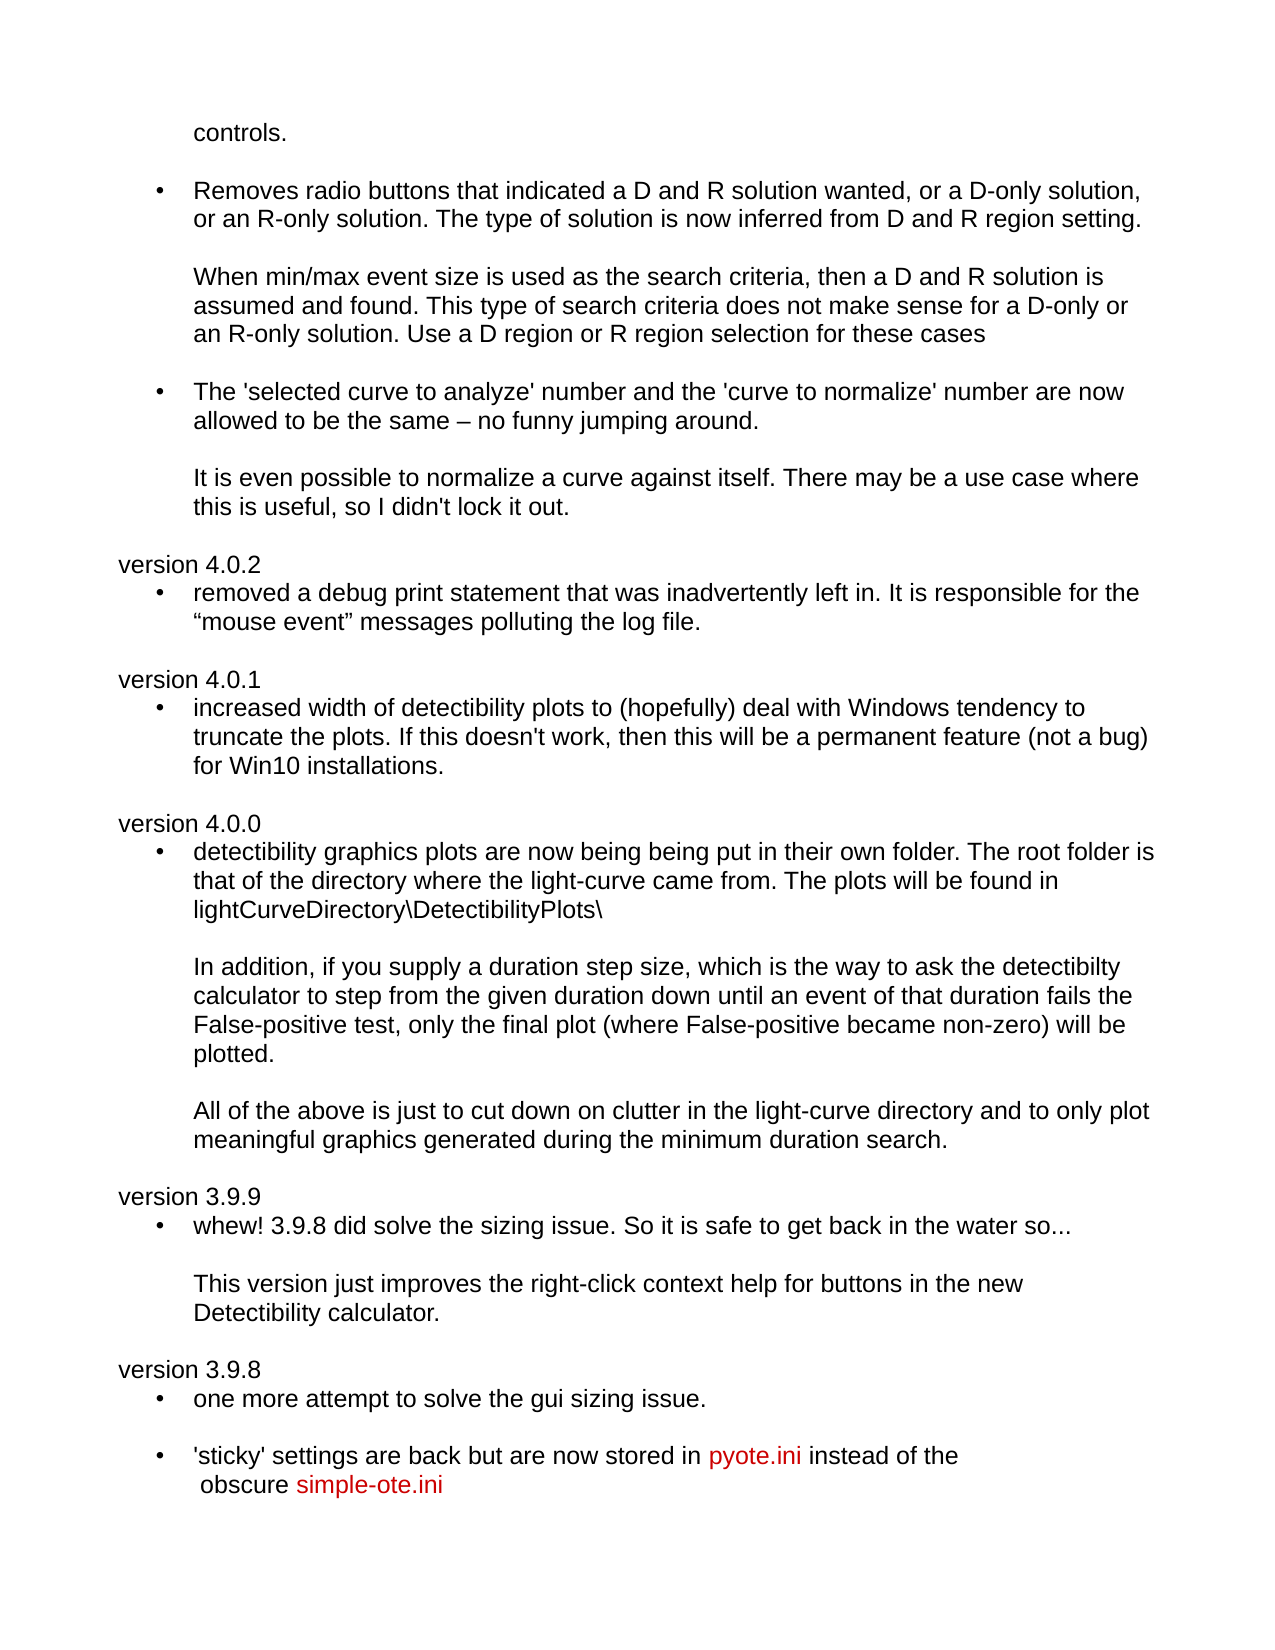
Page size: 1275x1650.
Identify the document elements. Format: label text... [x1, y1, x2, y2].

list The 'selected curve to analyze' number and the 'curve to normalize' number are now allowed to be the same – no funny jumping around. It is even possible to normalize a curve against itself. There may be a use case where this is useful, so I didn't lock it out. [156, 377, 1157, 549]
list increased width of detectibility plots to (hopefully) deal with Windows tendency to truncate the plots. If this doesn't work, then this will be a permanent feature (not a bug) for Win10 installations. [156, 693, 1157, 808]
list one more attempt to solve the gui sizing issue. [156, 1384, 1157, 1441]
list 'sticky' settings are back but are now stored in pyote.ini instead of the obscure simple-ote.ini [156, 1441, 1157, 1528]
text version 4.0.1 [118, 665, 1157, 693]
text version 3.9.8 [118, 1355, 1157, 1384]
list controls. [156, 118, 1157, 176]
text version 4.0.0 [118, 808, 1157, 837]
list removed a debug print statement that was inadvertently left in. It is responsible for the “mouse event” messages polluting the log file. [156, 578, 1157, 665]
list detectibility graphics plots are now being being put in their own folder. The root folder is that of the directory where the light-curve came from. The plots will be found in lightCurveDirectory\DetectibilityPlots\ In addition, if you supply a duration step size, which is the way to ask the detectibilty calculator to step from the given duration down until an event of that duration fails the False-positive test, only the final plot (where False-positive became non-zero) will be plotted. All of the above is just to cut down on clutter in the light-curve directory and to only plot meaningful graphics generated during the minimum duration search. [156, 837, 1157, 1182]
text version 3.9.9 [118, 1182, 1157, 1211]
list whew! 3.9.8 did solve the sizing issue. So it is safe to get back in the water so... This version just improves the right-click context help for buttons in the new Detectibility calculator. [156, 1211, 1157, 1355]
text version 4.0.2 [118, 549, 1157, 578]
list Removes radio buttons that indicated a D and R solution wanted, or a D-only solution, or an R-only solution. The type of solution is now inferred from D and R region setting. When min/max event size is used as the search criteria, then a D and R solution is assumed and found. This type of search criteria does not make sense for a D-only or an R-only solution. Use a D region or R region selection for these cases [156, 176, 1157, 377]
